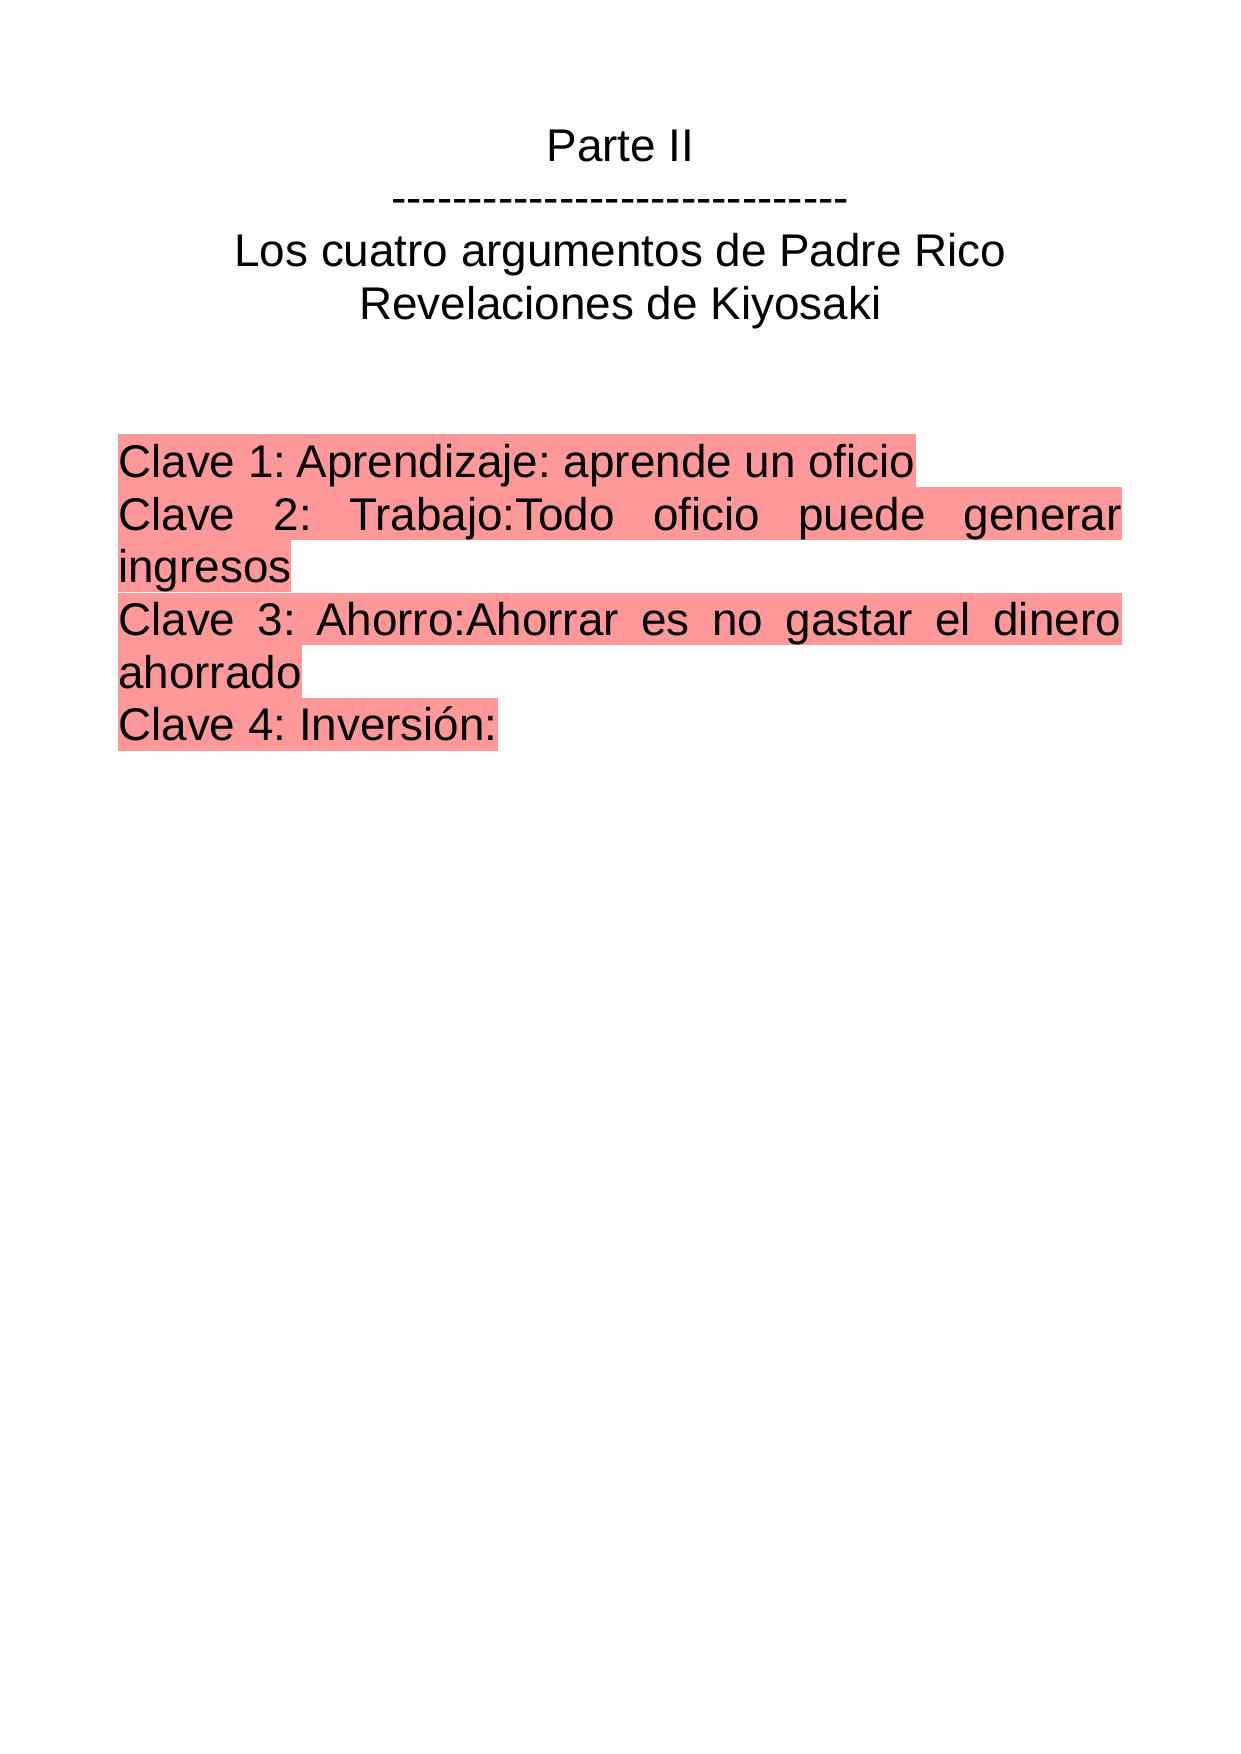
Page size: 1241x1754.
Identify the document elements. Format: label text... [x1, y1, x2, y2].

text Clave 4: Inversión: [118, 698, 1122, 751]
text Clave 2: Trabajo:Todo oficio puede generar ingresos [118, 487, 1122, 592]
text ------------------------------ [118, 171, 1122, 223]
text Parte II [118, 118, 1122, 171]
text Revelaciones de Kiyosaki [118, 276, 1122, 329]
text Los cuatro argumentos de Padre Rico [118, 223, 1122, 276]
text Clave 3: Ahorro:Ahorrar es no gastar el dinero ahorrado [118, 592, 1122, 698]
text Clave 1: Aprendizaje: aprende un oficio [118, 434, 1122, 487]
